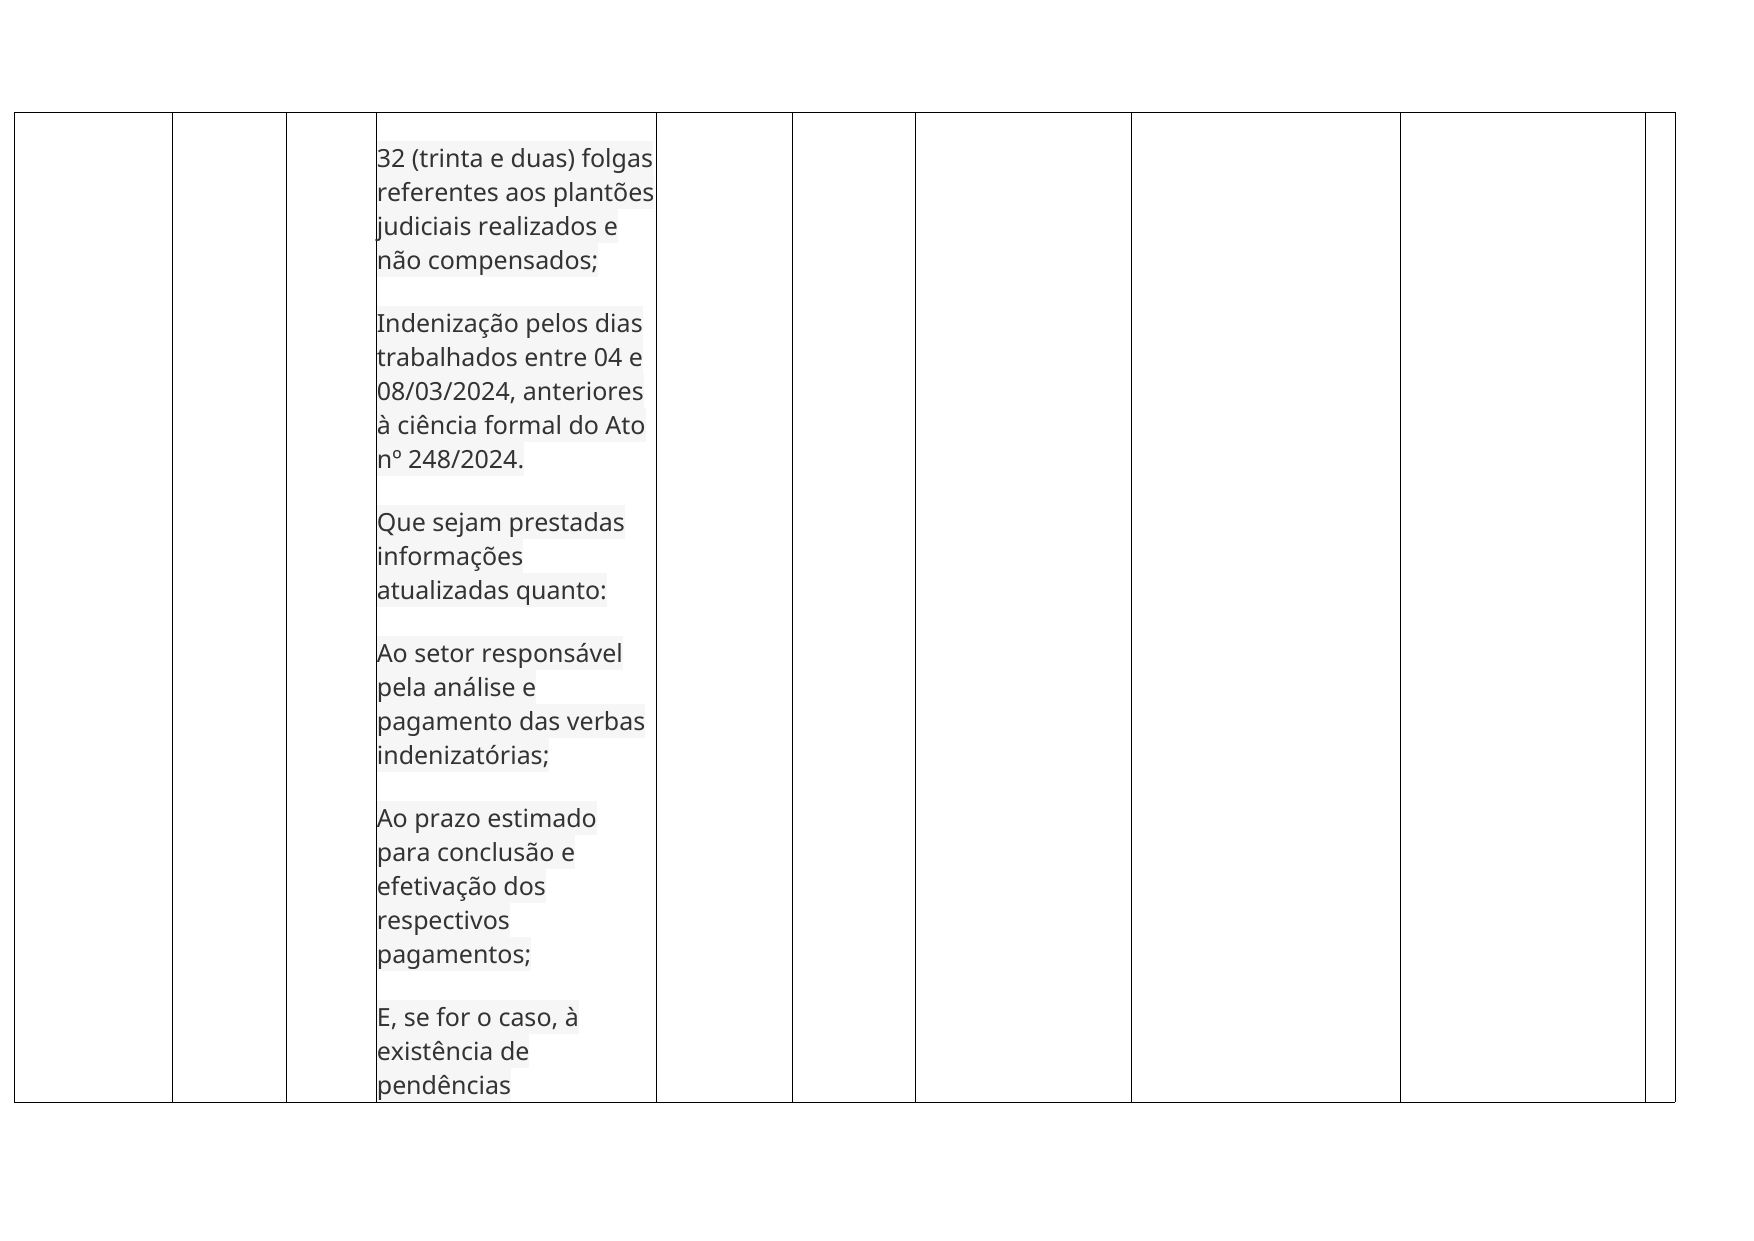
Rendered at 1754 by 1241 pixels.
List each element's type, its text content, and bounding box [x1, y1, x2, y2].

table_cell [1676, 112, 1745, 1102]
table_cell 32 (trinta e duas) folgas referentes aos plantões judiciais realizados e não compensados; Indenização pelos dias trabalhados entre 04 e 08/03/2024, anteriores à ciência formal do Ato nº 248/2024. Que sejam prestadas informações atualizadas quanto: Ao setor responsável pela análise e pagamento das verbas indenizatórias; Ao prazo estimado para conclusão e efetivação dos respectivos pagamentos; E, se for o caso, à existência de pendências [377, 113, 656, 1102]
table_cell [287, 113, 376, 1102]
table_cell [1646, 113, 1675, 1102]
table_cell [15, 113, 172, 1102]
table_cell [657, 113, 792, 1102]
table_cell [173, 113, 286, 1102]
table_cell [916, 113, 1131, 1102]
table_cell [1132, 113, 1400, 1102]
table_cell [1401, 113, 1645, 1102]
table_cell [793, 113, 915, 1102]
